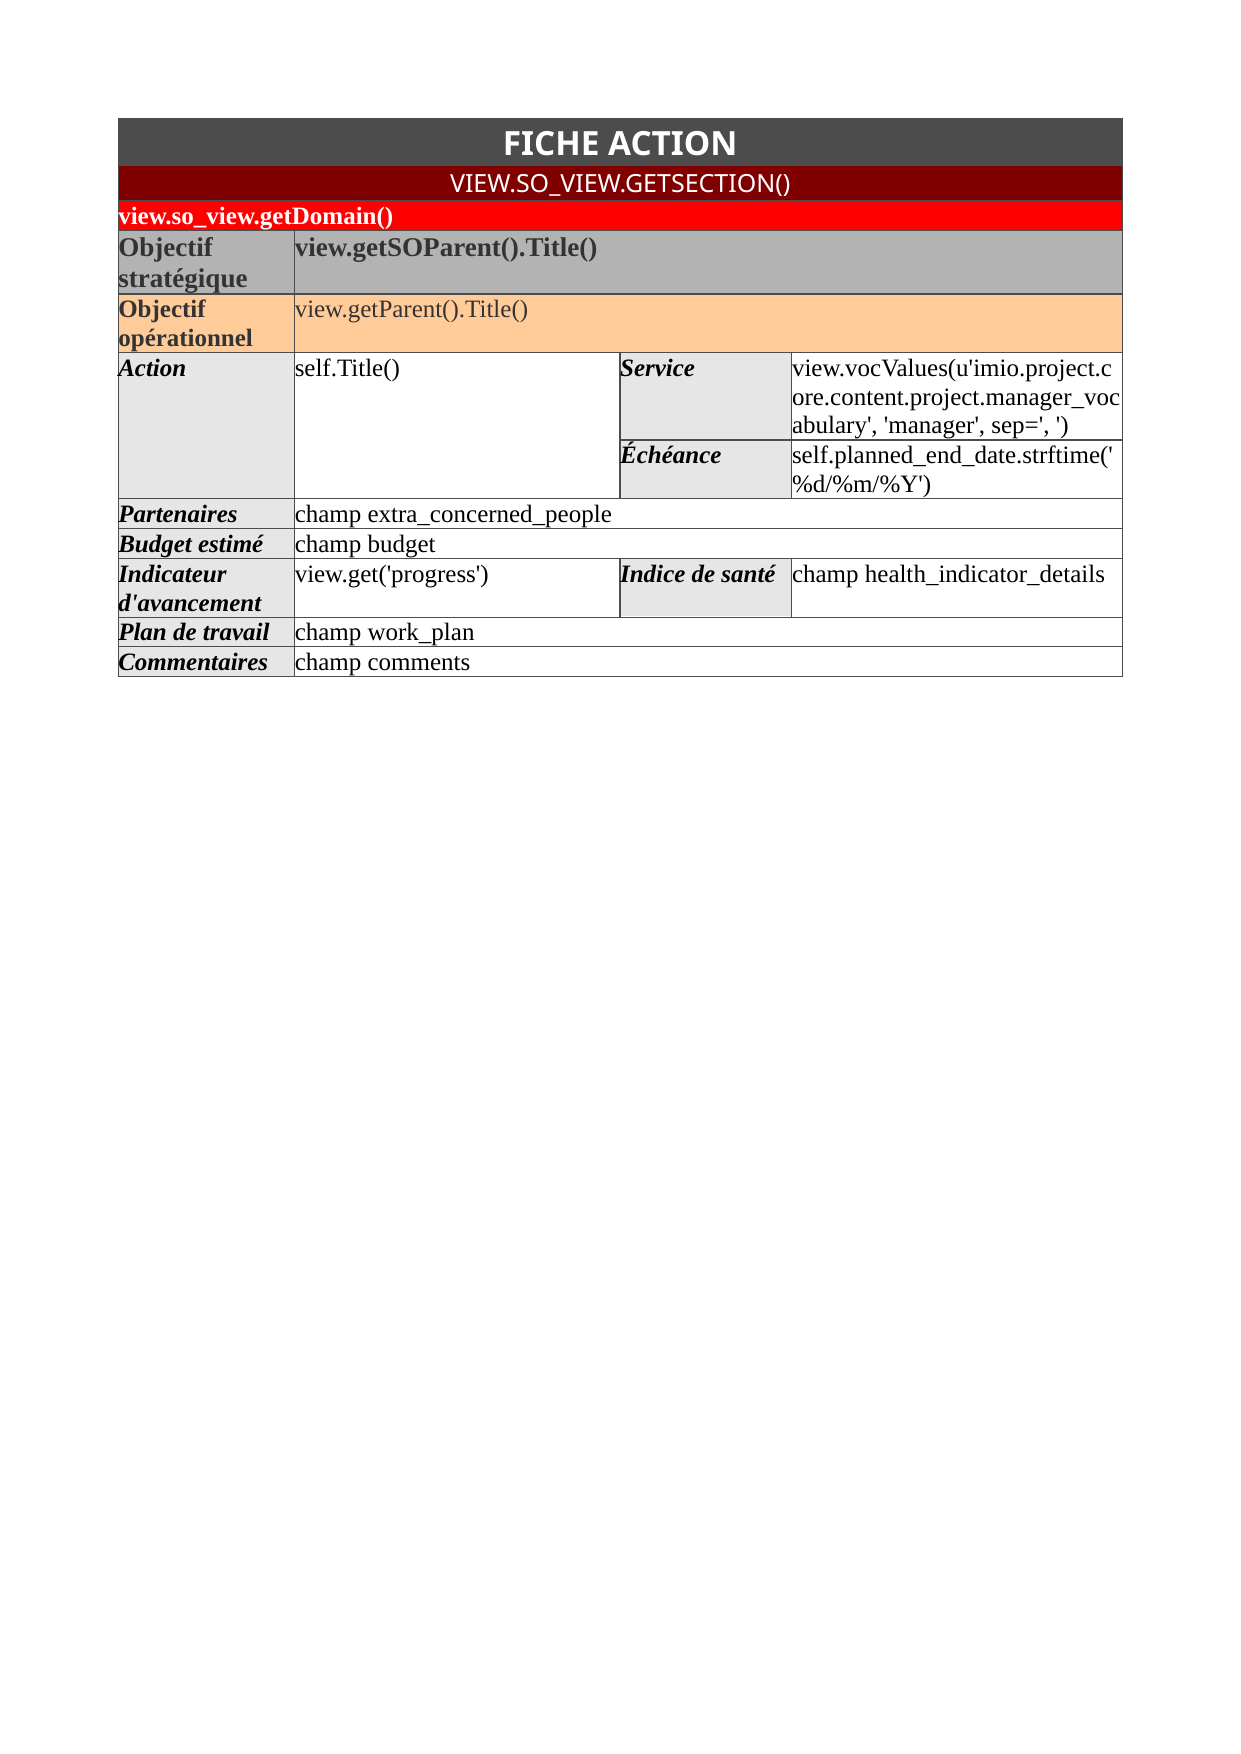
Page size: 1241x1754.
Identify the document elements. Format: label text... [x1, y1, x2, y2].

table_cell champ comments [295, 647, 1122, 676]
table_cell Objectif stratégique [119, 231, 294, 293]
table_cell Partenaires [119, 499, 294, 528]
table_cell Objectif opérationnel [119, 295, 294, 352]
table_cell Indice de santé [621, 559, 791, 616]
table_cell Échéance [621, 441, 791, 498]
table_cell view.getSOParent().Title() [295, 231, 1122, 293]
table_cell self.planned_end_date.strftime('%d/%m/%Y') [792, 441, 1122, 498]
table_cell champ health_indicator_details [792, 559, 1122, 616]
table_cell Action [119, 353, 294, 498]
table_cell Service [621, 353, 791, 439]
table_cell view.get('progress') [295, 559, 619, 616]
table_cell Commentaires [119, 647, 294, 676]
table_cell champ extra_concerned_people [295, 499, 1122, 528]
table_cell Budget estimé [119, 529, 294, 558]
table_cell view.getParent().Title() [295, 295, 1122, 352]
table_cell champ budget [295, 529, 1122, 558]
table_cell view.vocValues(u'imio.project.core.content.project.manager_vocabulary', 'manager', sep=', ') [792, 353, 1122, 439]
table_cell Plan de travail [119, 618, 294, 646]
table_cell self.Title() [295, 353, 619, 498]
table_cell Indicateur d'avancement [119, 559, 294, 616]
table_cell champ work_plan [295, 618, 1122, 646]
